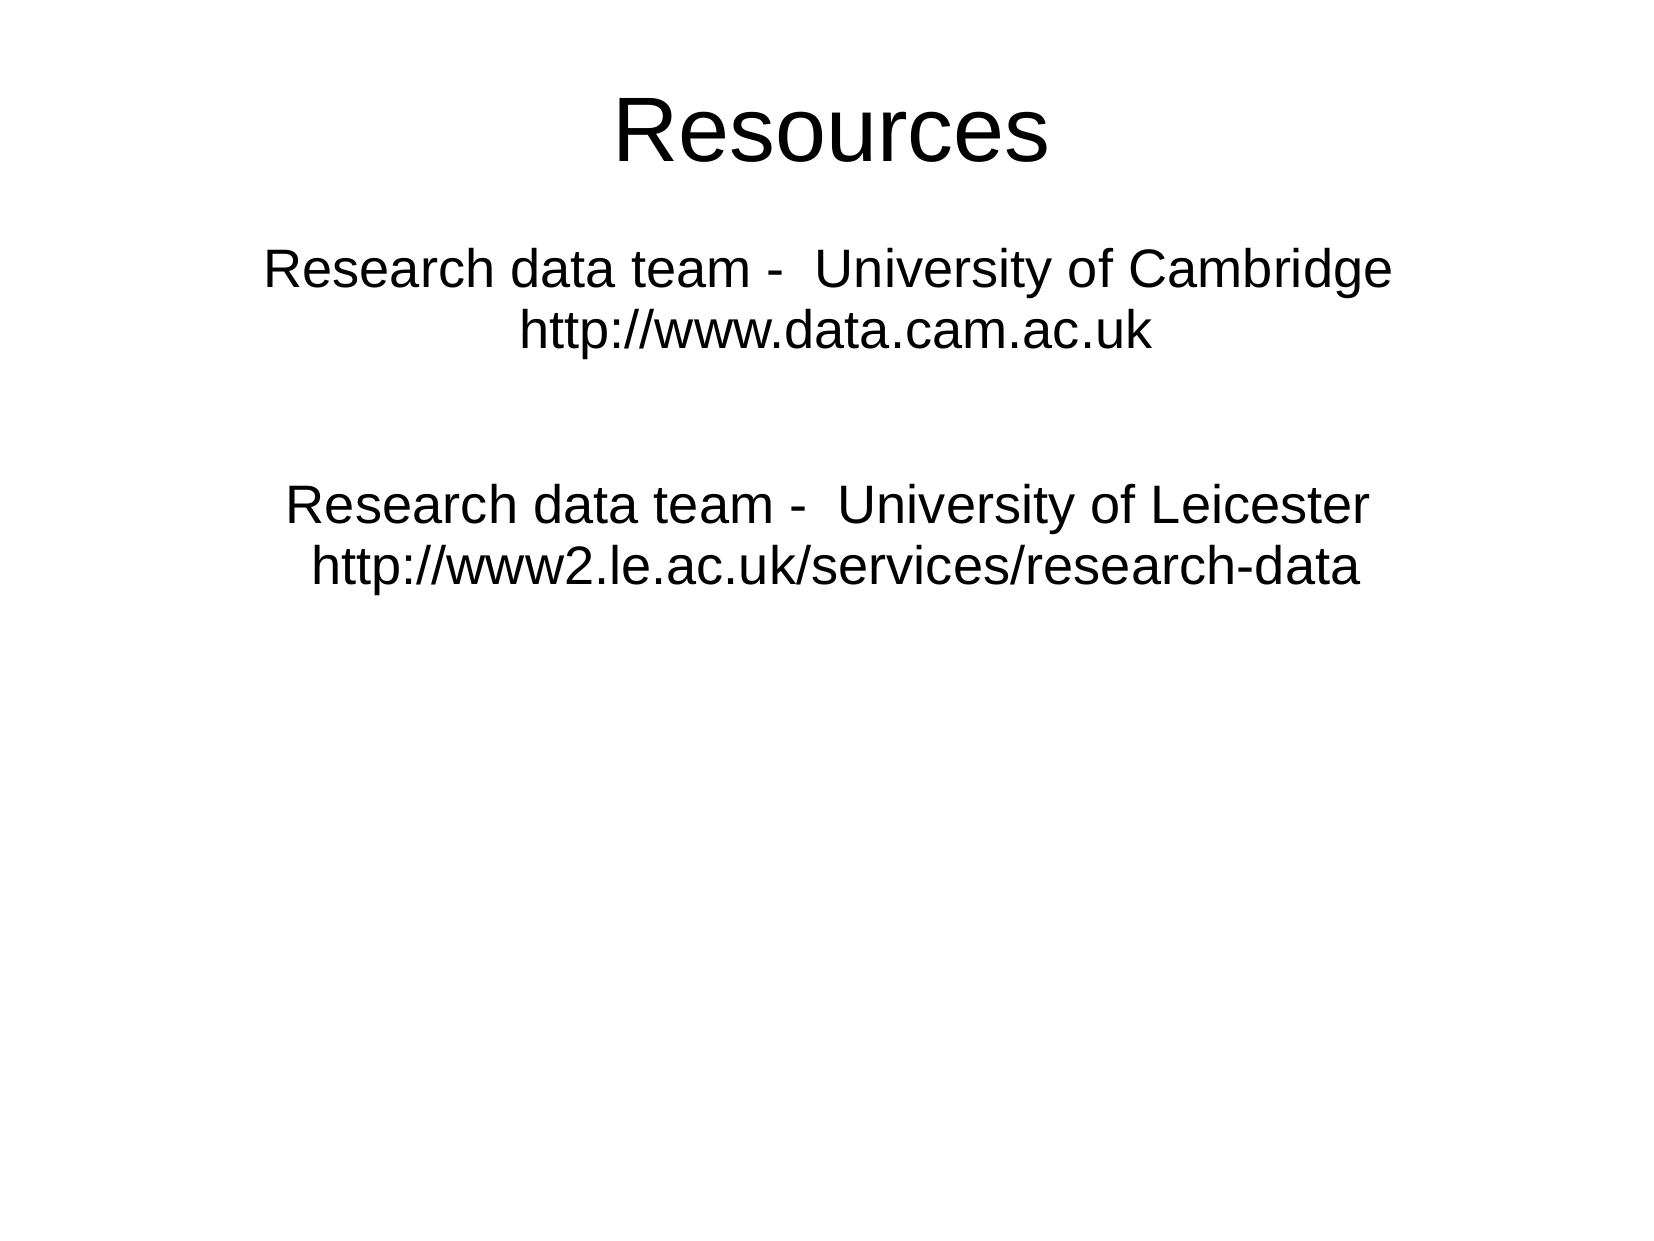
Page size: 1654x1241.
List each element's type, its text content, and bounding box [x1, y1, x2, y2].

title Research data team - University of Leicester http://www2.le.ac.uk/services/research-data [240, 444, 1418, 627]
title Research data team - University of Cambridge http://www.data.cam.ac.uk [240, 208, 1418, 390]
title Resources [561, 25, 1103, 208]
